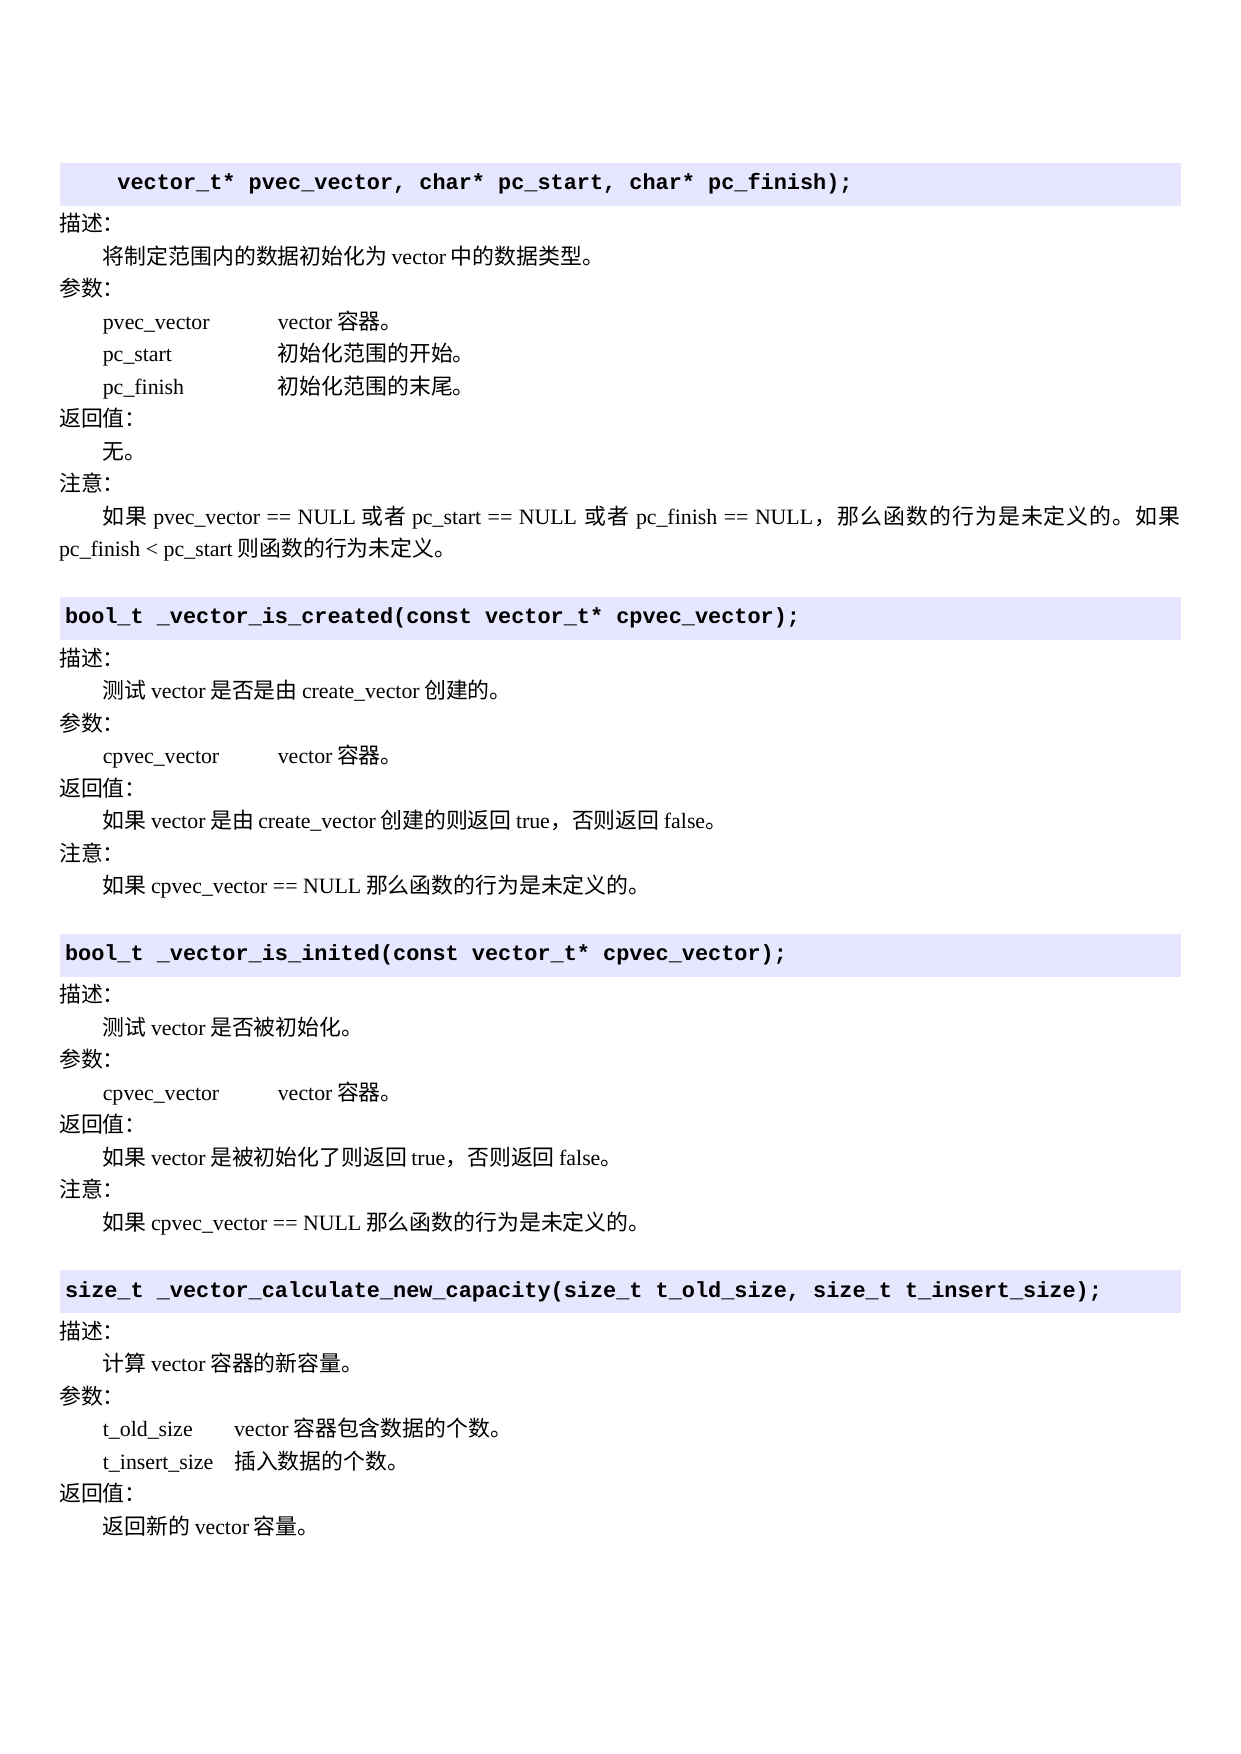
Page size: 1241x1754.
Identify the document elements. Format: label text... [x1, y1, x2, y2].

text 注意： [59, 1172, 1181, 1204]
text pvec_vector vector容器。 [59, 303, 1181, 336]
text 返回新的vector容量。 [59, 1508, 1181, 1541]
table_header vector_t* pvec_vector, char* pc_start, char* pc_finish); [60, 163, 1181, 206]
text 返回值： [59, 770, 1181, 803]
text 测试vector是否是由create_vector创建的。 [59, 673, 1181, 705]
text cpvec_vector vector容器。 [59, 1074, 1181, 1107]
text 将制定范围内的数据初始化为vector中的数据类型。 [59, 238, 1181, 271]
text 描述： [59, 978, 1181, 1009]
text 描述： [59, 1315, 1181, 1346]
text t_old_size vector容器包含数据的个数。 [59, 1411, 1181, 1443]
text 如果vector是由create_vector创建的则返回true，否则返回false。 [59, 803, 1181, 835]
text t_insert_size 插入数据的个数。 [59, 1443, 1181, 1476]
text 返回值： [59, 1107, 1181, 1139]
text 返回值： [59, 401, 1181, 433]
text 如果pvec_vector == NULL或者pc_start == NULL 或者 pc_finish == NULL，那么函数的行为是未定义的。如果pc_finish < pc_start则函数的行为未定义。 [59, 498, 1181, 563]
text 如果vector是被初始化了则返回true，否则返回false。 [59, 1139, 1181, 1172]
table_header bool_t _vector_is_created(const vector_t* cpvec_vector); [60, 597, 1181, 640]
text 注意： [59, 835, 1181, 868]
text 描述： [59, 207, 1181, 238]
text pc_finish 初始化范围的末尾。 [59, 368, 1181, 401]
text 描述： [59, 641, 1181, 673]
text 如果cpvec_vector == NULL那么函数的行为是未定义的。 [59, 1204, 1181, 1237]
text 参数： [59, 705, 1181, 738]
text 无。 [59, 433, 1181, 466]
text pc_start 初始化范围的开始。 [59, 336, 1181, 368]
text 如果cpvec_vector == NULL那么函数的行为是未定义的。 [59, 868, 1181, 900]
text 返回值： [59, 1476, 1181, 1508]
table_header size_t _vector_calculate_new_capacity(size_t t_old_size, size_t t_insert_size); [60, 1270, 1181, 1313]
text 参数： [59, 1042, 1181, 1074]
text 测试vector是否被初始化。 [59, 1009, 1181, 1042]
text 参数： [59, 1378, 1181, 1411]
text 参数： [59, 271, 1181, 303]
table_header bool_t _vector_is_inited(const vector_t* cpvec_vector); [60, 934, 1181, 977]
text 计算vector容器的新容量。 [59, 1346, 1181, 1378]
text 注意： [59, 466, 1181, 498]
text cpvec_vector vector容器。 [59, 738, 1181, 770]
